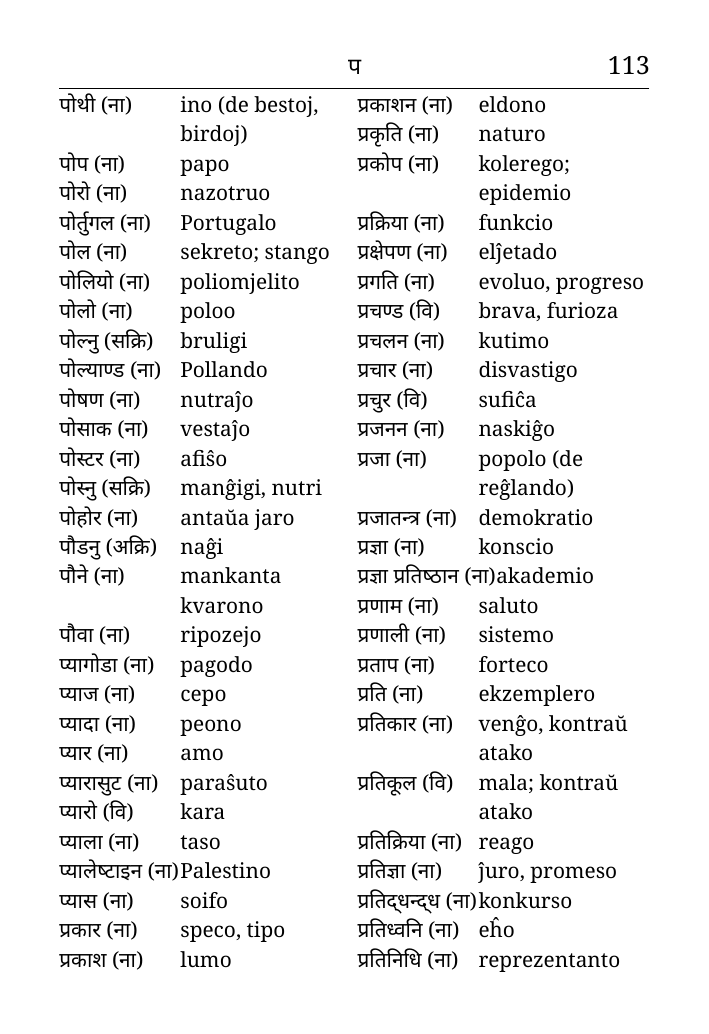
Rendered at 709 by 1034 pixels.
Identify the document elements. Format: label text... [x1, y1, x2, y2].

text प्रणाम (ना) saluto [357, 590, 649, 619]
text पोल्नु (सक्रि) bruligi [59, 324, 351, 354]
text प्रतिध्वनि (ना) eĥo [357, 914, 649, 943]
text प्रजा (ना) popolo (de reĝlando) [357, 442, 649, 501]
text पौडनु (अक्रि) naĝi [59, 531, 351, 560]
text पोसाक (ना) vestaĵo [59, 413, 351, 442]
text प्रति (ना) ekzemplero [357, 678, 649, 708]
text पोस्टर (ना) afiŝo [59, 442, 351, 472]
text प्रज्ञा प्रतिष्ठान (ना) akademio [357, 560, 649, 590]
text प्यास (ना) soifo [59, 884, 351, 914]
text प्रक्रिया (ना) funkcio [357, 207, 649, 236]
text पोस्नु (सक्रि) manĝigi, nutri [59, 472, 351, 501]
text प्रक्षेपण (ना) elĵetado [357, 236, 649, 266]
text प्रज्ञा (ना) konscio [357, 531, 649, 560]
text प्रकृति (ना) naturo [357, 118, 649, 148]
text पोल (ना) sekreto; stango [59, 236, 351, 266]
text पोलो (ना) poloo [59, 295, 351, 324]
text प्रतिनिधि (ना) reprezentanto [357, 943, 649, 973]
text पोर्तुगल (ना) Portugalo [59, 207, 351, 236]
text पोल्याण्ड (ना) Pollando [59, 354, 351, 383]
text प्रकोप (ना) kolerego; epidemio [357, 148, 649, 207]
text प्यारासुट (ना) paraŝuto [59, 767, 351, 796]
text प्रजातन्त्र (ना) demokratio [357, 501, 649, 531]
text पौवा (ना) ripozejo [59, 619, 351, 649]
text प्रचार (ना) disvastigo [357, 354, 649, 383]
text पोरो (ना) nazotruo [59, 177, 351, 207]
text प्यारो (वि) kara [59, 796, 351, 826]
text प्यालेष्टाइन (ना) Palestino [59, 855, 351, 884]
text पोषण (ना) nutraĵo [59, 383, 351, 413]
text प्रतिद्धन्द्ध (ना) konkurso [357, 884, 649, 914]
text प्रचलन (ना) kutimo [357, 324, 649, 354]
text प्रगति (ना) evoluo, progreso [357, 266, 649, 295]
text प्रकार (ना) speco, tipo [59, 914, 351, 943]
text प्रतिक्रिया (ना) reago [357, 826, 649, 855]
text प्रकाश (ना) lumo [59, 943, 351, 973]
text पौने (ना) mankanta kvarono [59, 560, 351, 619]
text प्रतिकूल (वि) mala; kontraŭ atako [357, 767, 649, 826]
text प्यार (ना) amo [59, 737, 351, 767]
text पोथी (ना) ino (de bestoj, birdoj) [59, 89, 351, 148]
text प्यादा (ना) peono [59, 708, 351, 737]
text पोहोर (ना) antaŭa jaro [59, 501, 351, 531]
text प्रजनन (ना) naskiĝo [357, 413, 649, 442]
text प्यागोडा (ना) pagodo [59, 649, 351, 678]
text प्रतिकार (ना) venĝo, kontraŭ atako [357, 708, 649, 767]
text प्रचण्ड (वि) brava, furioza [357, 295, 649, 324]
text प्रतिज्ञा (ना) ĵuro, promeso [357, 855, 649, 884]
text प्रताप (ना) forteco [357, 649, 649, 678]
text प्याला (ना) taso [59, 826, 351, 855]
text पोप (ना) papo [59, 148, 351, 177]
text प्रणाली (ना) sistemo [357, 619, 649, 649]
text प्याज (ना) cepo [59, 678, 351, 708]
text प्रकाशन (ना) eldono [357, 89, 649, 118]
text पोलियो (ना) poliomjelito [59, 266, 351, 295]
text प्रचुर (वि) sufiĉa [357, 383, 649, 413]
